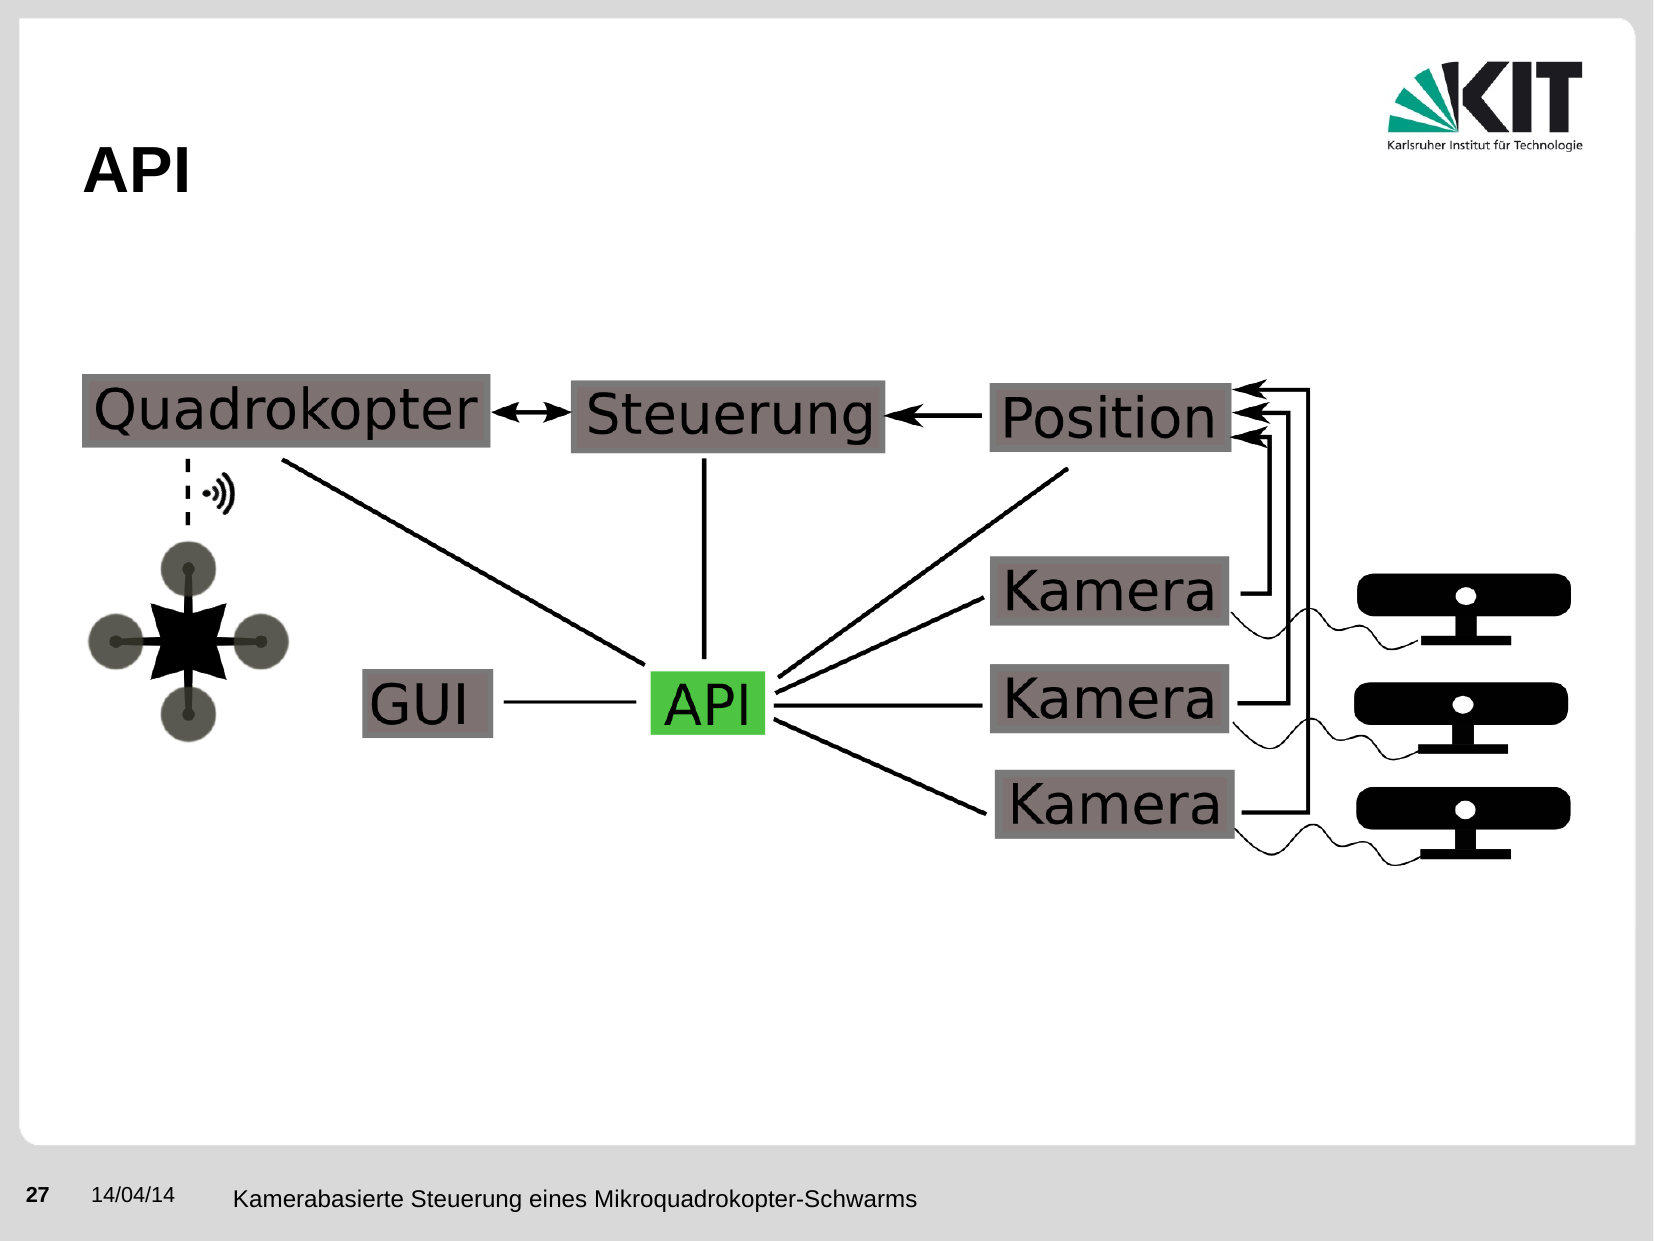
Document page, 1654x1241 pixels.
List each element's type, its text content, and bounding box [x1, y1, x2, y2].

title API [82, 49, 1571, 257]
picture [0, 0, 1654, 1241]
